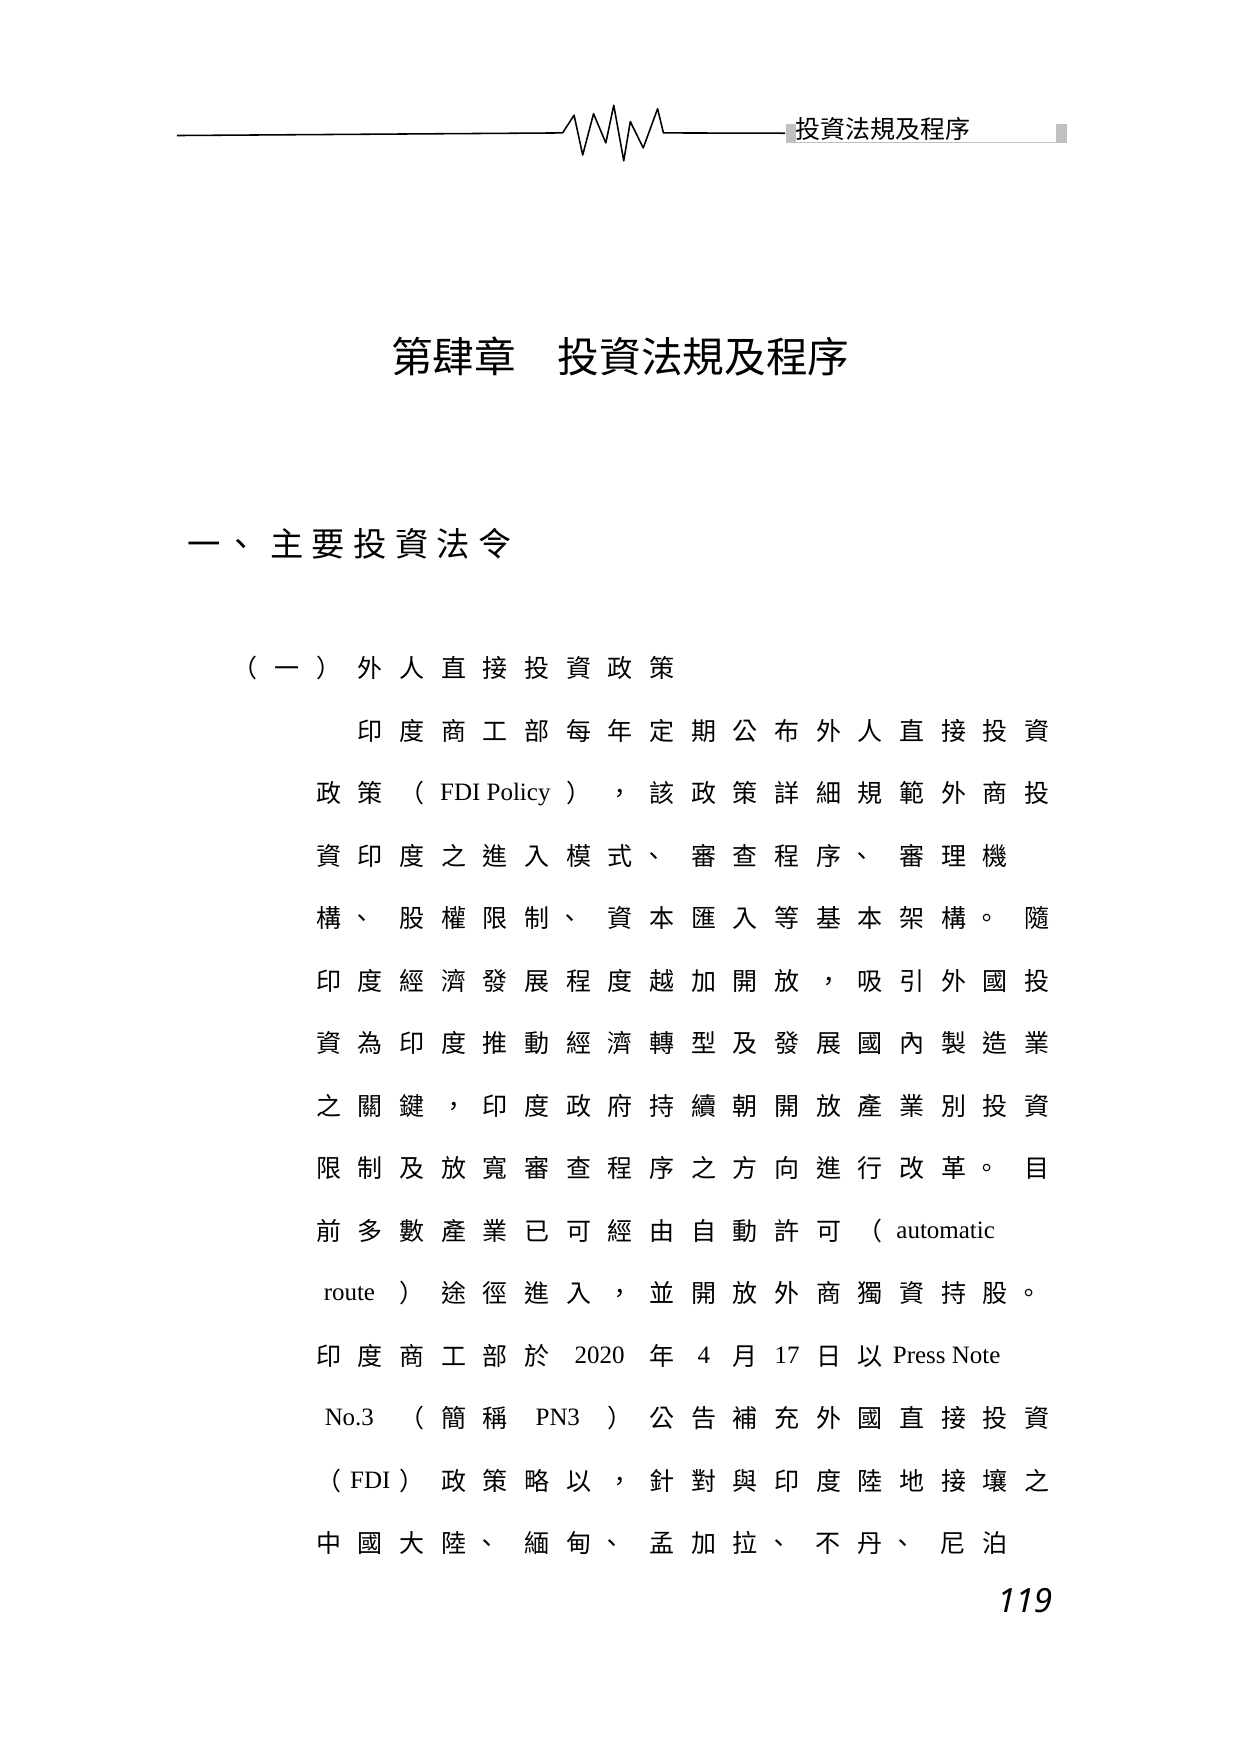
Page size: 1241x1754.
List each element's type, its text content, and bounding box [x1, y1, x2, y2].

text 第肆章 投資法規及程序 [183, 313, 1058, 375]
text 印度商工部每年定期公布外人直接投資政策（FDI Policy），該政策詳細規範外商投資印度之進入模式、審查程序、審理機構、股權限制、資本匯入等基本架構。隨印度經濟發展程度越加開放，吸引外國投資為印度推動經濟轉型及發展國內製造業之關鍵，印度政府持續朝開放產業別投資限制及放寬審查程序之方向進行改革。目前多數產業已可經由自動許可（automatic route）途徑進入，並開放外商獨資持股。印度商工部於2020年4月17日以Press Note No.3（簡稱PN3）公告補充外國直接投資（FDI）政策略以，針對與印度陸地接壤之中國大陸、緬甸、孟加拉、不丹、尼泊 [281, 688, 1058, 1563]
text 一、主要投資法令 [183, 500, 1058, 563]
text （一）外人直接投資政策 [207, 625, 1058, 688]
